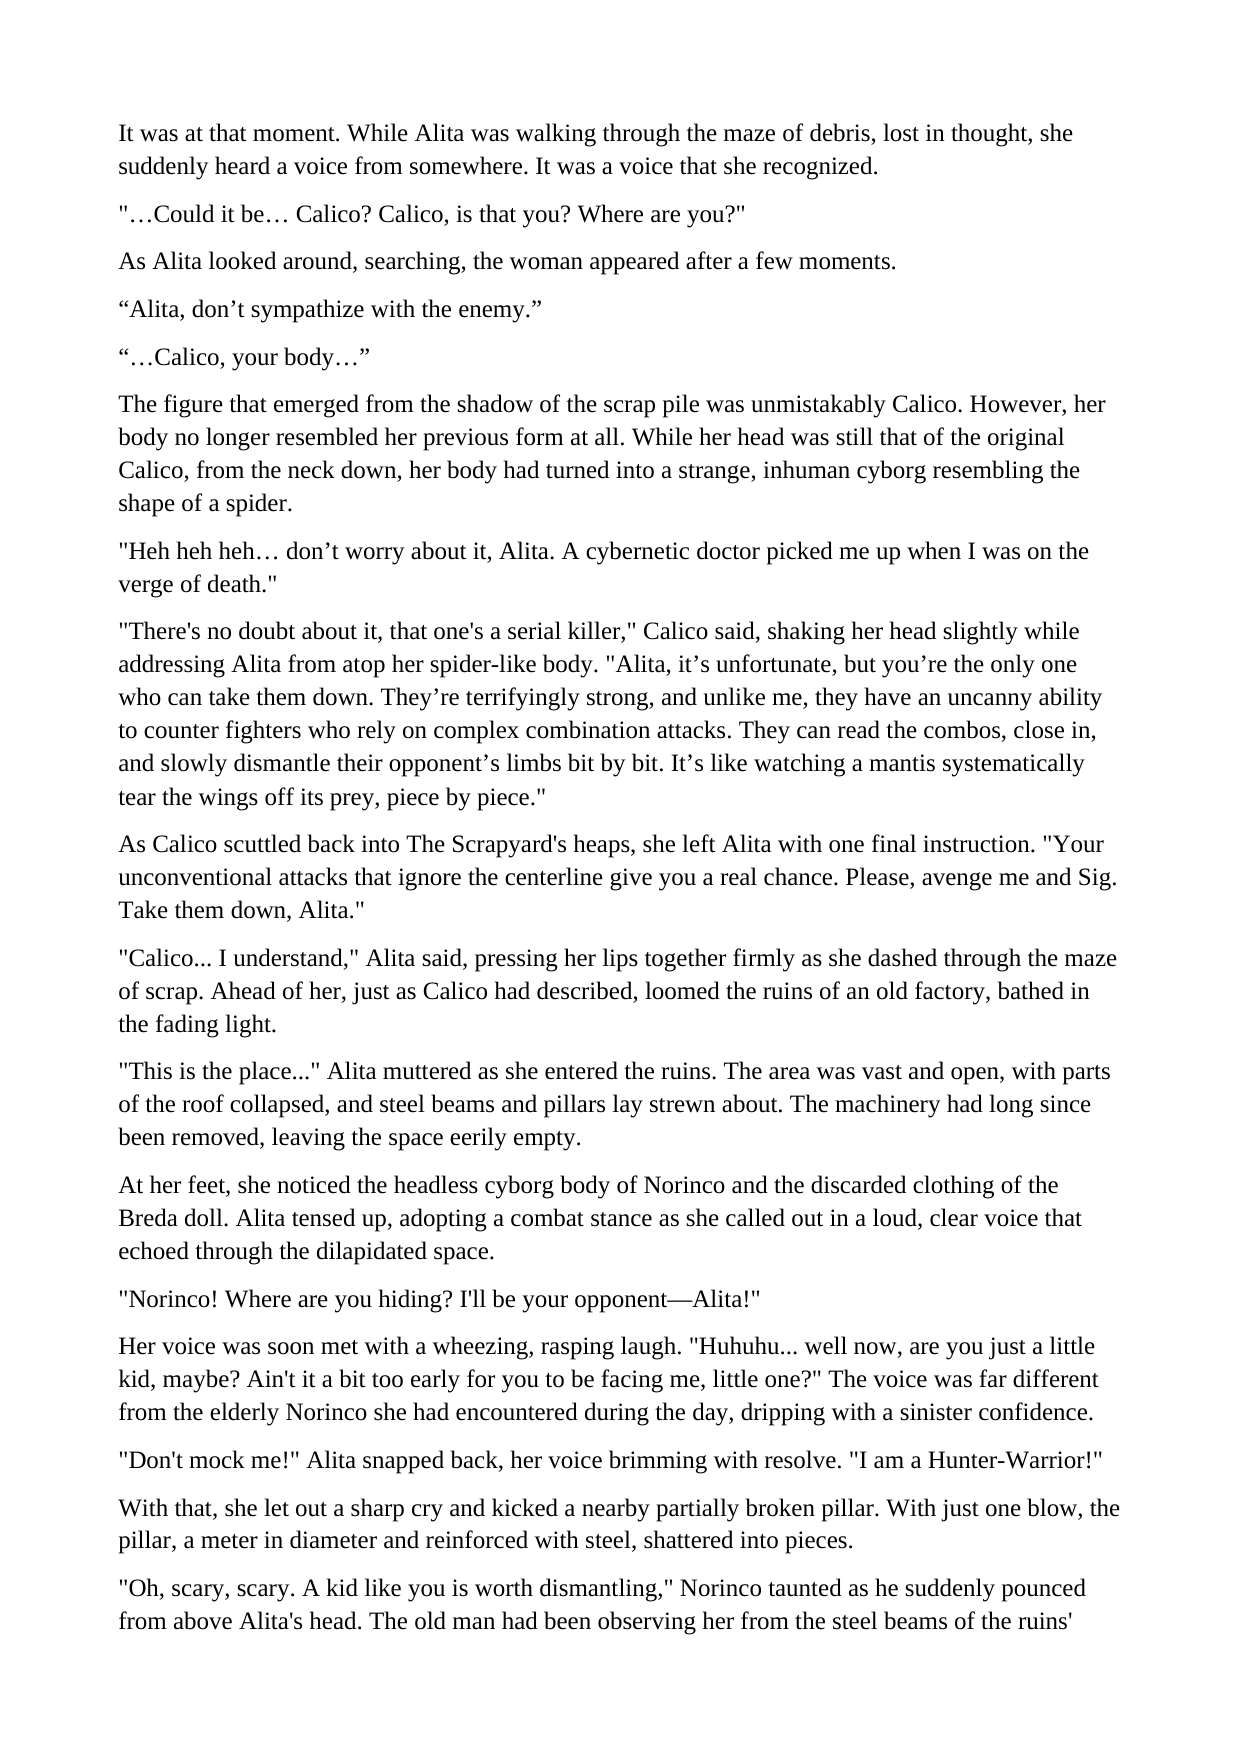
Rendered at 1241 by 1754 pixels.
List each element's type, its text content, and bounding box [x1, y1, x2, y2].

text “Alita, don’t sympathize with the enemy.” [118, 294, 1122, 323]
text With that, she let out a sharp cry and kicked a nearby partially broken pillar. With just one blow, the pillar, a meter in diameter and reinforced with steel, shattered into pieces. [118, 1493, 1122, 1554]
text "Oh, scary, scary. A kid like you is worth dismantling," Norinco taunted as he suddenly pounced from above Alita's head. The old man had been observing her from the steel beams of the ruins' [118, 1573, 1122, 1635]
text “…Calico, your body…” [118, 342, 1122, 370]
text "Heh heh heh… don’t worry about it, Alita. A cybernetic doctor picked me up when I was on the verge of death." [118, 536, 1122, 598]
text It was at that moment. While Alita was walking through the maze of debris, lost in thought, she suddenly heard a voice from somewhere. It was a voice that she recognized. [118, 118, 1122, 180]
text At her feet, she noticed the headless cyborg body of Norinco and the discarded clothing of the Breda doll. Alita tensed up, adopting a combat stance as she called out in a loud, clear voice that echoed through the dilapidated space. [118, 1170, 1122, 1265]
text As Alita looked around, searching, the woman appeared after a few moments. [118, 246, 1122, 275]
text As Calico scuttled back into The Scrapyard's heaps, she left Alita with one final instruction. "Your unconventional attacks that ignore the centerline give you a real chance. Please, avenge me and Sig. Take them down, Alita." [118, 829, 1122, 924]
text "This is the place..." Alita muttered as she entered the ruins. The area was vast and open, with parts of the roof collapsed, and steel beams and pillars lay strewn about. The machinery had long since been removed, leaving the space eerily empty. [118, 1056, 1122, 1151]
text "Norinco! Where are you hiding? I'll be your opponent—Alita!" [118, 1284, 1122, 1312]
text "…Could it be… Calico? Calico, is that you? Where are you?" [118, 199, 1122, 227]
text Her voice was soon met with a wheezing, rasping laugh. "Huhuhu... well now, are you just a little kid, maybe? Ain't it a bit too early for you to be facing me, little one?" The voice was far different from the elderly Norinco she had encountered during the day, dripping with a sinister confidence. [118, 1331, 1122, 1426]
text "Calico... I understand," Alita said, pressing her lips together firmly as she dashed through the maze of scrap. Ahead of her, just as Calico had described, loomed the ruins of an old factory, bathed in the fading light. [118, 943, 1122, 1038]
text "Don't mock me!" Alita snapped back, her voice brimming with resolve. "I am a Hunter-Warrior!" [118, 1445, 1122, 1474]
text "There's no doubt about it, that one's a serial killer," Calico said, shaking her head slightly while addressing Alita from atop her spider-like body. "Alita, it’s unfortunate, but you’re the only one who can take them down. They’re terrifyingly strong, and unlike me, they have an uncanny ability to counter fighters who rely on complex combination attacks. They can read the combos, close in, and slowly dismantle their opponent’s limbs bit by bit. It’s like watching a mantis systematically tear the wings off its prey, piece by piece." [118, 616, 1122, 810]
text The figure that emerged from the shadow of the scrap pile was unmistakably Calico. However, her body no longer resembled her previous form at all. While her head was still that of the original Calico, from the neck down, her body had turned into a strange, inhuman cyborg resembling the shape of a spider. [118, 389, 1122, 517]
